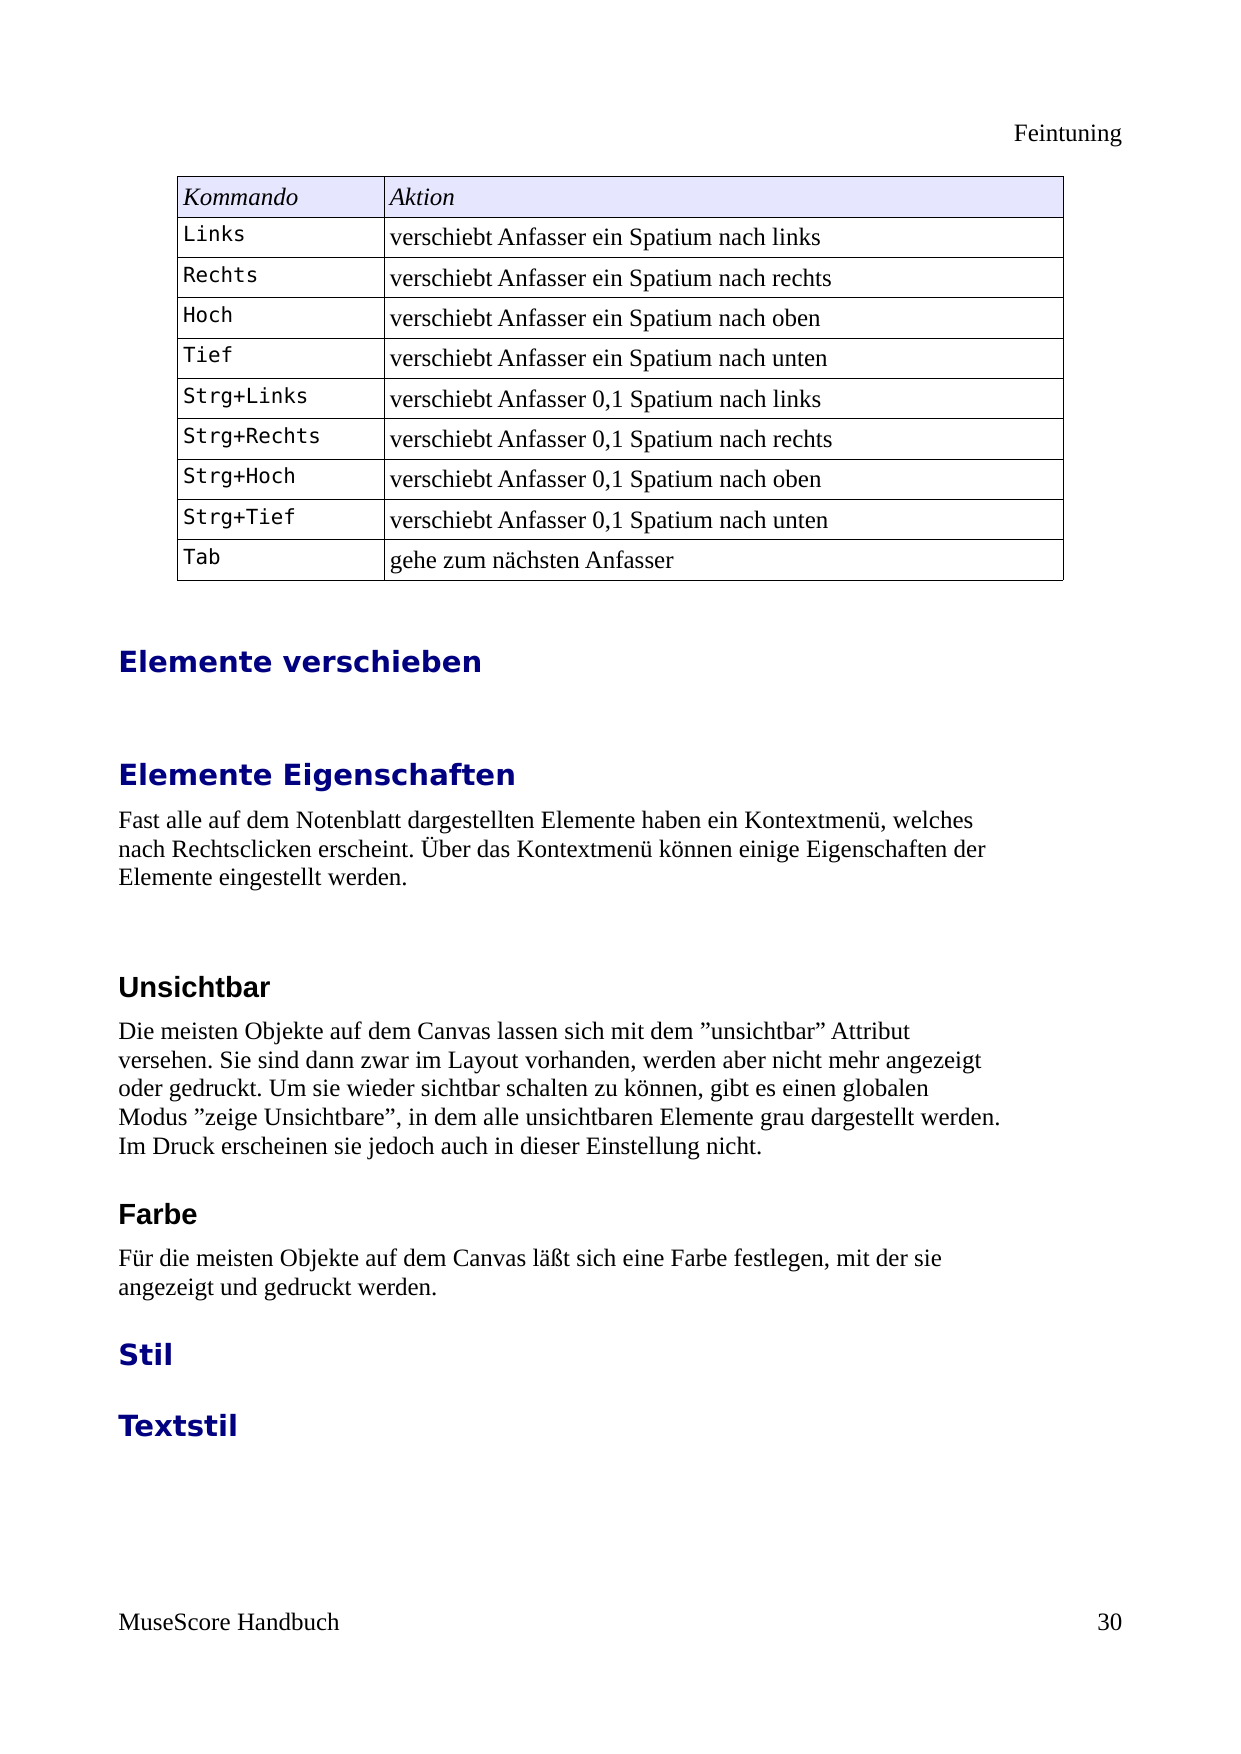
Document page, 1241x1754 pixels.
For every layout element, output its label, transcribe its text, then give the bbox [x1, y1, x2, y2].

text Fast alle auf dem Notenblatt dargestellten Elemente haben ein Kontextmenü, welches nach Rechtsclicken erscheint. Über das Kontextmenü können einige Eigenschaften der Elemente eingestellt werden. [118, 805, 1004, 891]
table_cell Links [178, 218, 384, 257]
table_cell verschiebt Anfasser 0,1 Spatium nach rechts [385, 419, 1063, 458]
subtitle Stil [118, 1338, 1122, 1372]
table_cell Tab [178, 540, 384, 579]
table_cell verschiebt Anfasser ein Spatium nach oben [385, 298, 1063, 338]
table_cell Strg+Hoch [178, 460, 384, 499]
table_cell verschiebt Anfasser ein Spatium nach rechts [385, 258, 1063, 297]
subtitle Textstil [118, 1410, 1122, 1444]
table_cell verschiebt Anfasser 0,1 Spatium nach oben [385, 460, 1063, 499]
table_cell gehe zum nächsten Anfasser [385, 540, 1063, 579]
table_header Aktion [385, 177, 1063, 217]
text Die meisten Objekte auf dem Canvas lassen sich mit dem ”unsichtbar” Attribut versehen. Sie sind dann zwar im Layout vorhanden, werden aber nicht mehr angezeigt oder gedruckt. Um sie wieder sichtbar schalten zu können, gibt es einen globalen Modus ”zeige Unsichtbare”, in dem alle unsichtbaren Elemente grau dargestellt werden. Im Druck erscheinen sie jedoch auch in dieser Einstellung nicht. [118, 1016, 1004, 1160]
subtitle Elemente verschieben [118, 646, 1122, 680]
table_cell verschiebt Anfasser 0,1 Spatium nach unten [385, 500, 1063, 539]
subtitle Elemente Eigenschaften [118, 758, 1122, 792]
table_cell Strg+Rechts [178, 419, 384, 458]
table_cell Rechts [178, 258, 384, 297]
subtitle Farbe [118, 1197, 1122, 1231]
table_cell verschiebt Anfasser ein Spatium nach links [385, 218, 1063, 257]
table_cell verschiebt Anfasser 0,1 Spatium nach links [385, 379, 1063, 418]
table_cell Strg+Tief [178, 500, 384, 539]
table_cell Hoch [178, 298, 384, 338]
table_cell Tief [178, 339, 384, 378]
text Für die meisten Objekte auf dem Canvas läßt sich eine Farbe festlegen, mit der sie angezeigt und gedruckt werden. [118, 1243, 1004, 1301]
table_cell Strg+Links [178, 379, 384, 418]
table_header Kommando [178, 177, 384, 217]
table_cell verschiebt Anfasser ein Spatium nach unten [385, 339, 1063, 378]
subtitle Unsichtbar [118, 970, 1122, 1003]
